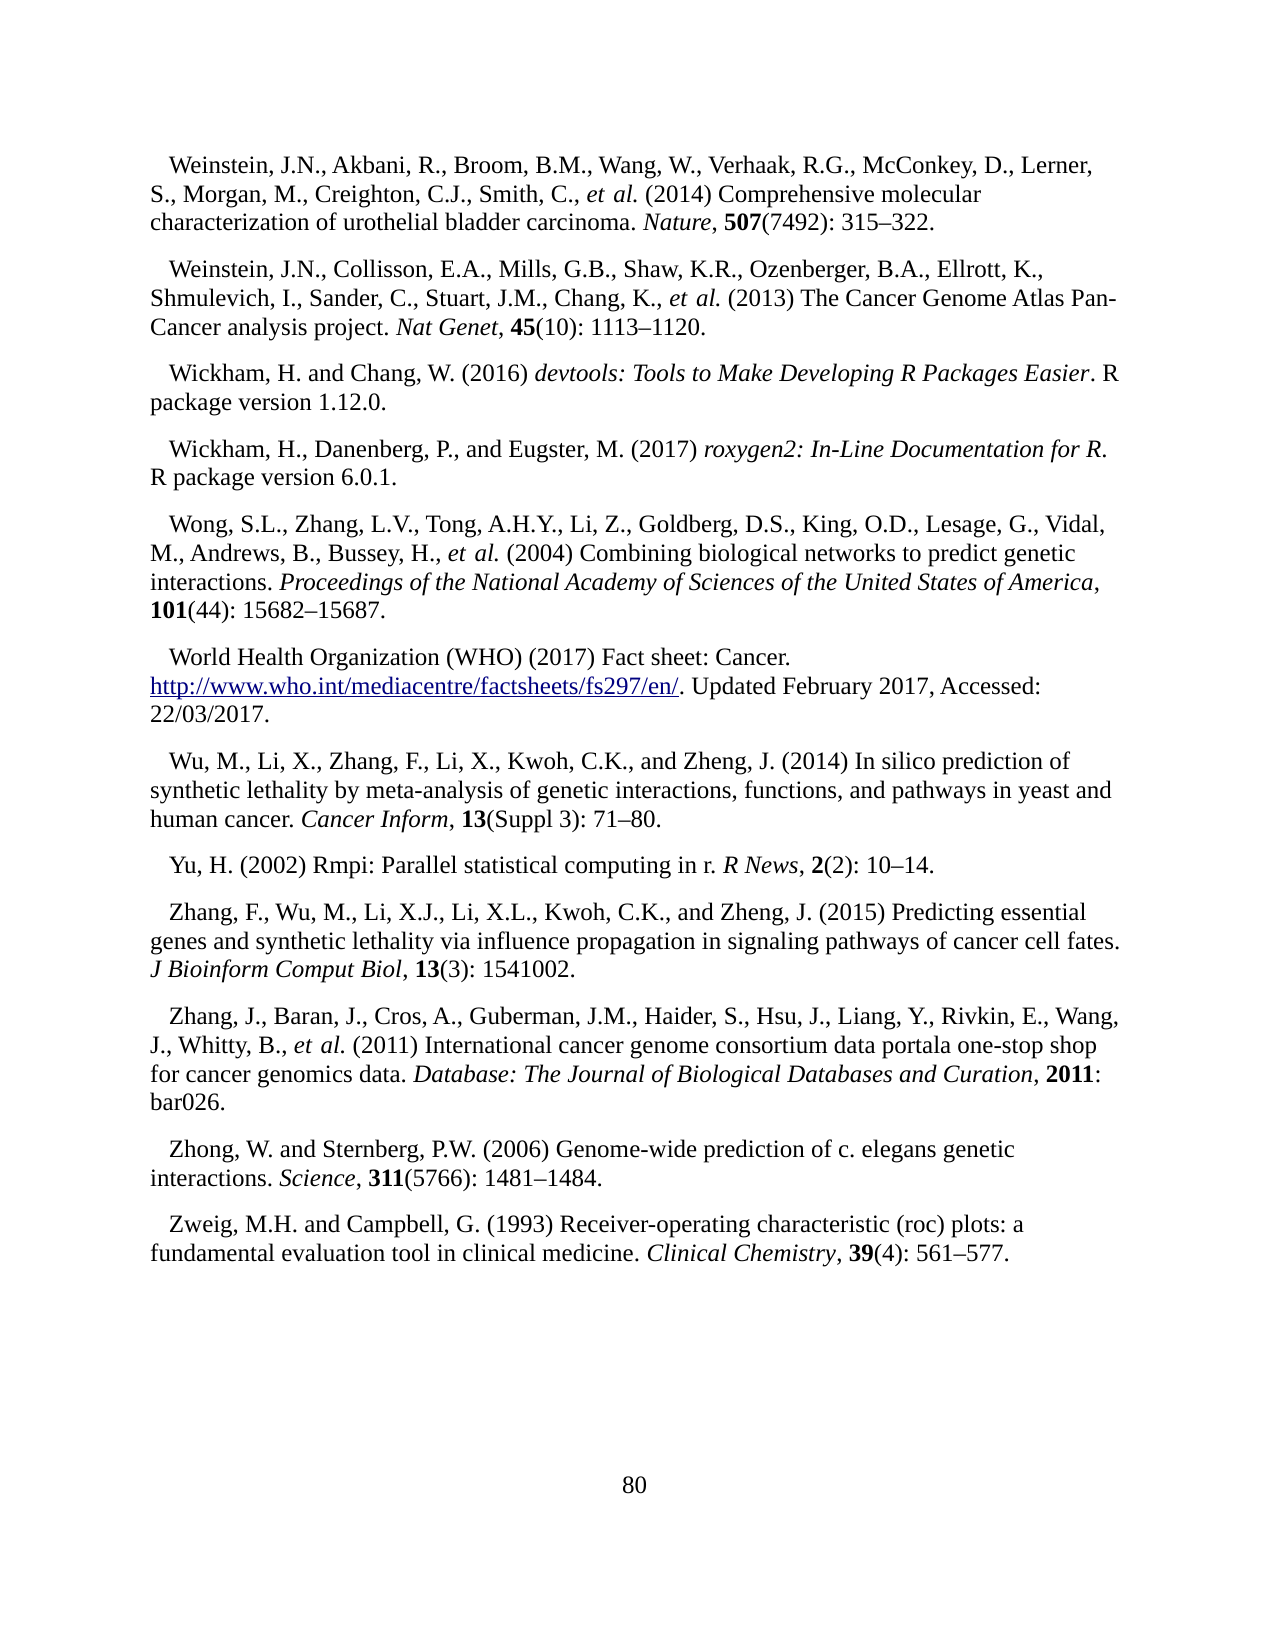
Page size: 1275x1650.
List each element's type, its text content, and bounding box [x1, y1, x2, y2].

text Zhang, F., Wu, M., Li, X.J., Li, X.L., Kwoh, C.K., and Zheng, J. (2015) Predicting essential genes and synthetic lethality via influence propagation in signaling pathways of cancer cell fates. J Bioinform Comput Biol, 13(3): 1541002. [150, 897, 1125, 983]
text World Health Organization (WHO) (2017) Fact sheet: Cancer. http://www.who.int/mediacentre/factsheets/fs297/en/. Updated February 2017, Accessed: 22/03/2017. [150, 642, 1125, 728]
text Wickham, H. and Chang, W. (2016) devtools: Tools to Make Developing R Packages Easier. R package version 1.12.0. [150, 358, 1125, 416]
text Weinstein, J.N., Akbani, R., Broom, B.M., Wang, W., Verhaak, R.G., McConkey, D., Lerner, S., Morgan, M., Creighton, C.J., Smith, C., et al. (2014) Comprehensive molecular characterization of urothelial bladder carcinoma. Nature, 507(7492): 315–322. [150, 150, 1125, 236]
text Wong, S.L., Zhang, L.V., Tong, A.H.Y., Li, Z., Goldberg, D.S., King, O.D., Lesage, G., Vidal, M., Andrews, B., Bussey, H., et al. (2004) Combining biological networks to predict genetic interactions. Proceedings of the National Academy of Sciences of the United States of America, 101(44): 15682–15687. [150, 509, 1125, 624]
text Weinstein, J.N., Collisson, E.A., Mills, G.B., Shaw, K.R., Ozenberger, B.A., Ellrott, K., Shmulevich, I., Sander, C., Stuart, J.M., Chang, K., et al. (2013) The Cancer Genome Atlas Pan-Cancer analysis project. Nat Genet, 45(10): 1113–1120. [150, 254, 1125, 340]
text Wickham, H., Danenberg, P., and Eugster, M. (2017) roxygen2: In-Line Documentation for R. R package version 6.0.1. [150, 434, 1125, 491]
text Wu, M., Li, X., Zhang, F., Li, X., Kwoh, C.K., and Zheng, J. (2014) In silico prediction of synthetic lethality by meta-analysis of genetic interactions, functions, and pathways in yeast and human cancer. Cancer Inform, 13(Suppl 3): 71–80. [150, 746, 1125, 832]
text Zweig, M.H. and Campbell, G. (1993) Receiver-operating characteristic (roc) plots: a fundamental evaluation tool in clinical medicine. Clinical Chemistry, 39(4): 561–577. [150, 1209, 1125, 1267]
text Zhang, J., Baran, J., Cros, A., Guberman, J.M., Haider, S., Hsu, J., Liang, Y., Rivkin, E., Wang, J., Whitty, B., et al. (2011) International cancer genome consortium data portala one-stop shop for cancer genomics data. Database: The Journal of Biological Databases and Curation, 2011: bar026. [150, 1001, 1125, 1116]
text Yu, H. (2002) Rmpi: Parallel statistical computing in r. R News, 2(2): 10–14. [150, 850, 1125, 879]
text Zhong, W. and Sternberg, P.W. (2006) Genome-wide prediction of c. elegans genetic interactions. Science, 311(5766): 1481–1484. [150, 1134, 1125, 1192]
